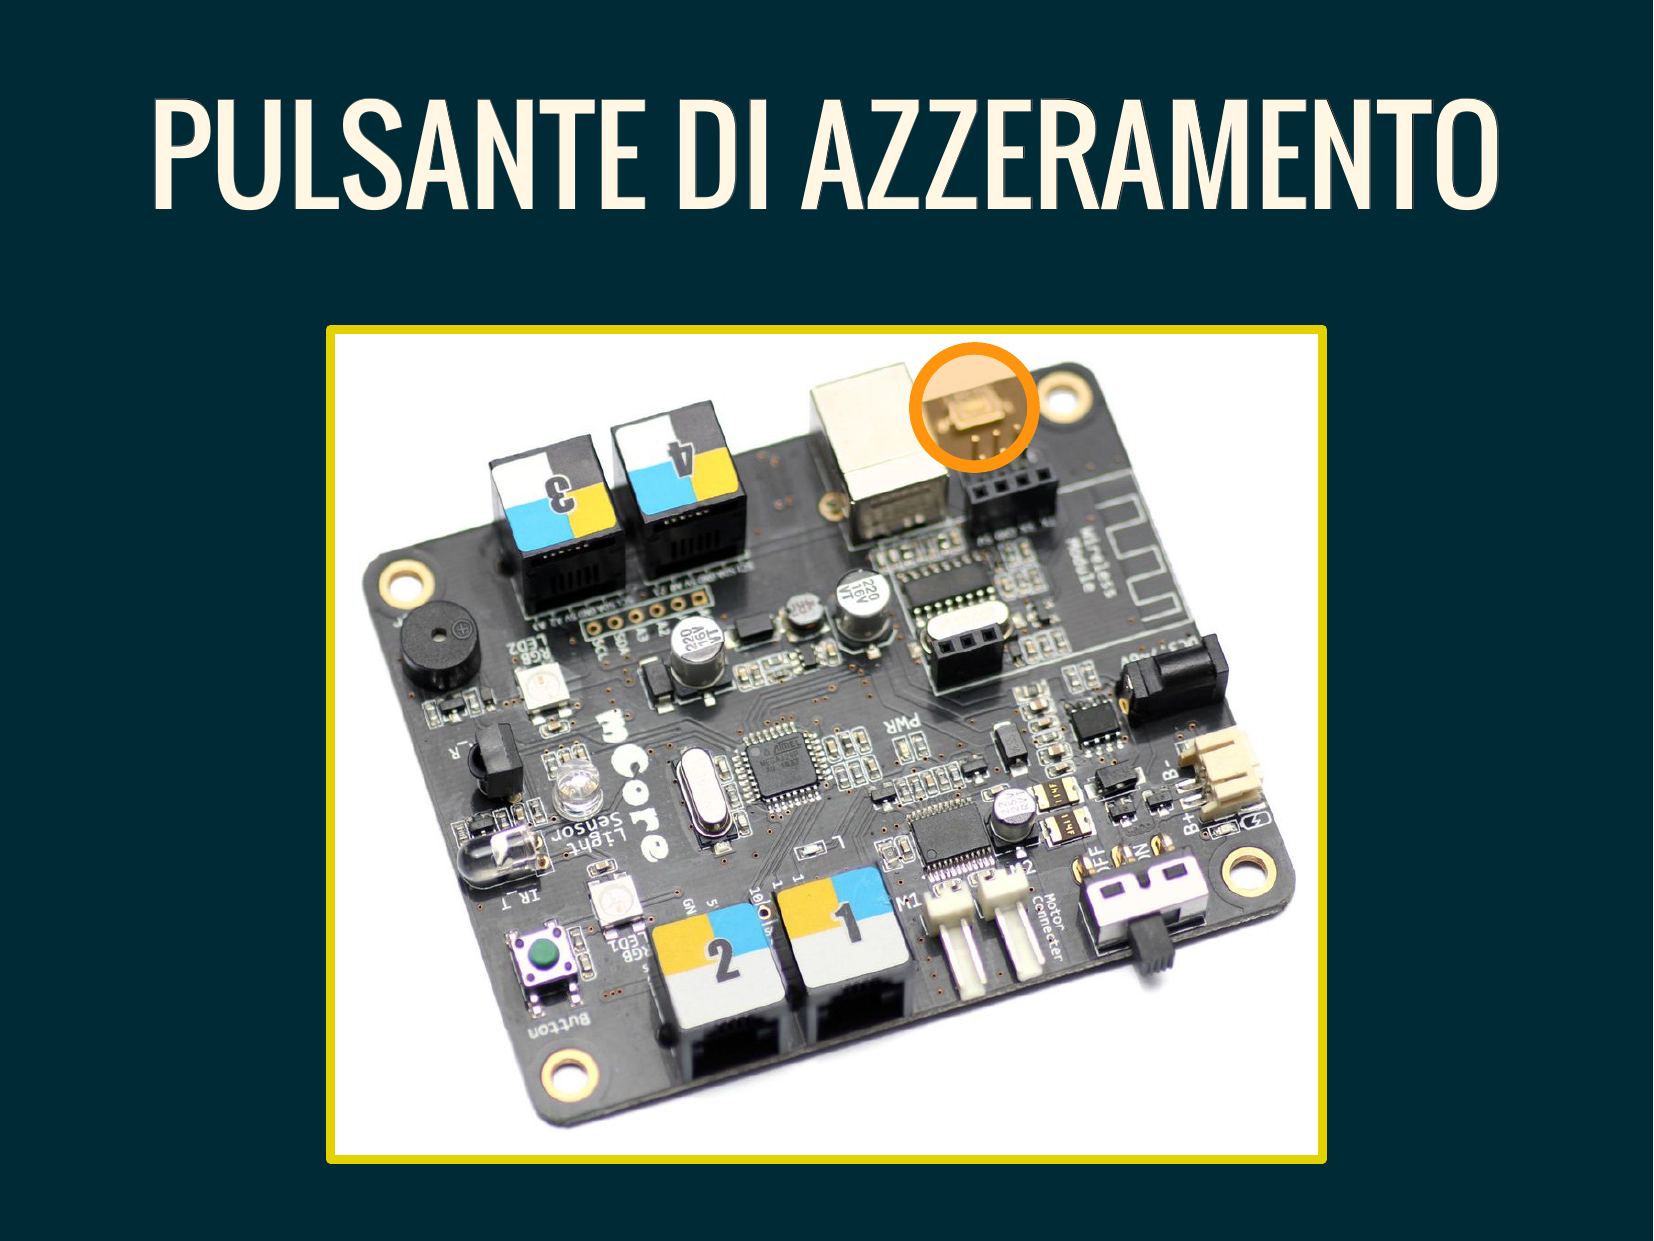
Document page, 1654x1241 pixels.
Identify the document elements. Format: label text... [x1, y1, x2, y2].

title Pulsante di azzeramento [82, 49, 1571, 257]
text_box [915, 348, 1034, 467]
picture [335, 333, 1318, 1155]
